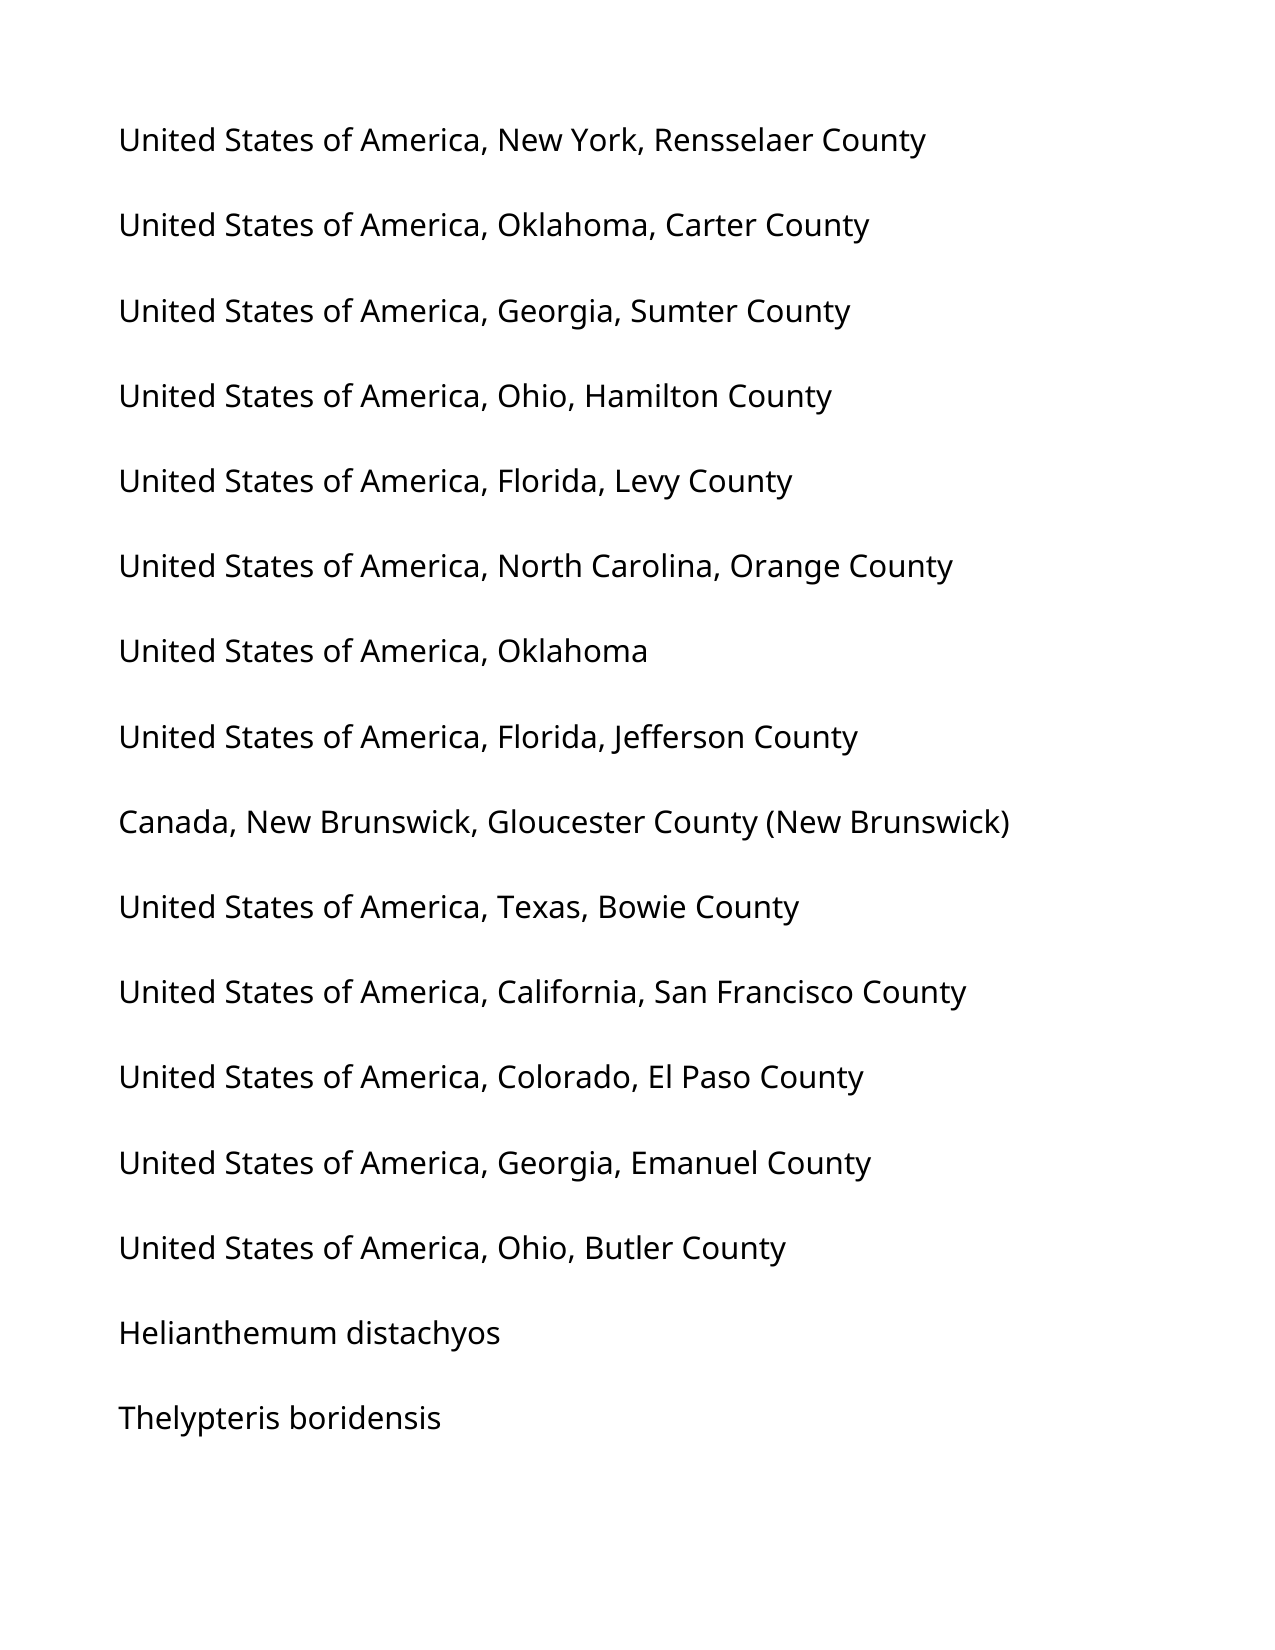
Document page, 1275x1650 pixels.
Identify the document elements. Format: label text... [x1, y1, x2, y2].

text United States of America, Ohio, Butler County [118, 1226, 1157, 1311]
text United States of America, California, San Francisco County [118, 970, 1157, 1055]
text United States of America, Georgia, Sumter County [118, 288, 1157, 374]
text United States of America, Oklahoma [118, 629, 1157, 714]
text United States of America, Colorado, El Paso County [118, 1055, 1157, 1141]
text United States of America, Texas, Bowie County [118, 885, 1157, 970]
text Thelypteris boridensis [118, 1396, 1157, 1481]
text Canada, New Brunswick, Gloucester County (New Brunswick) [118, 800, 1157, 885]
text United States of America, Florida, Levy County [118, 459, 1157, 544]
text United States of America, Oklahoma, Carter County [118, 203, 1157, 288]
text Helianthemum distachyos [118, 1311, 1157, 1396]
text United States of America, New York, Rensselaer County [118, 118, 1157, 203]
text United States of America, Florida, Jefferson County [118, 714, 1157, 800]
text United States of America, Ohio, Hamilton County [118, 374, 1157, 459]
text United States of America, Georgia, Emanuel County [118, 1141, 1157, 1226]
text United States of America, North Carolina, Orange County [118, 544, 1157, 629]
